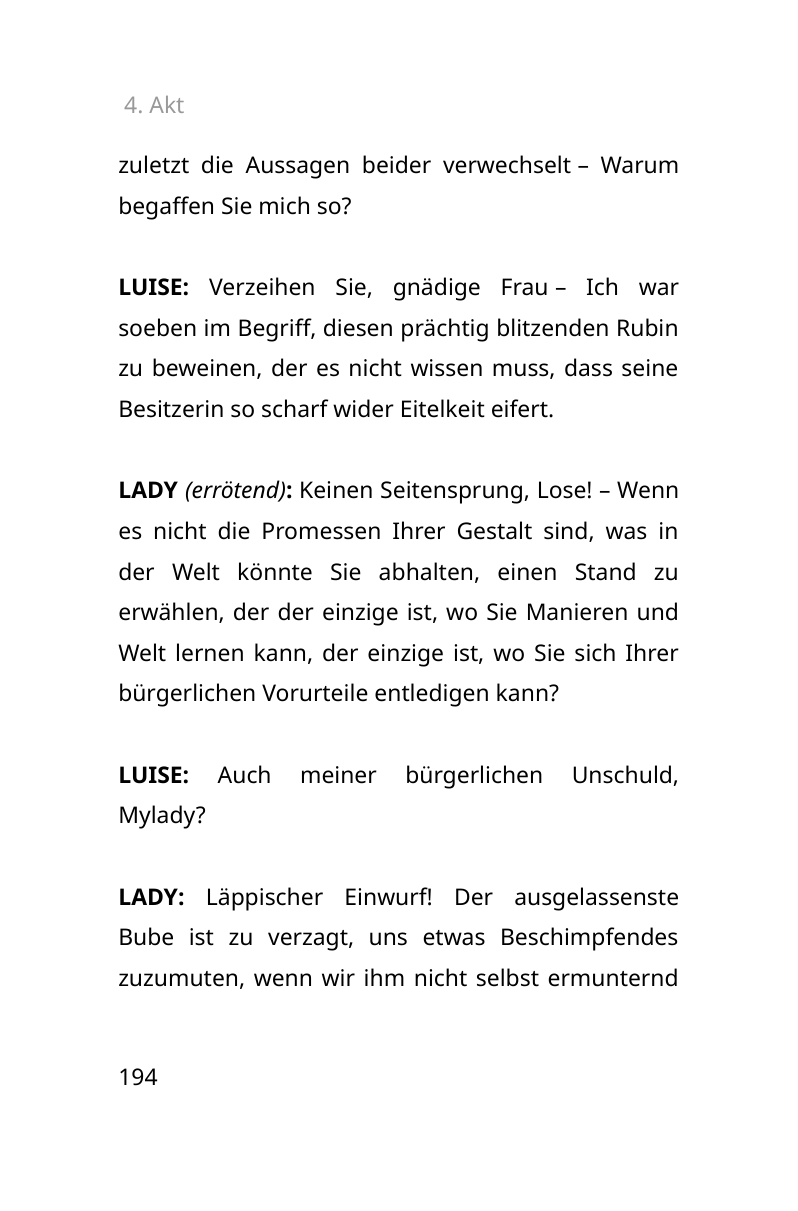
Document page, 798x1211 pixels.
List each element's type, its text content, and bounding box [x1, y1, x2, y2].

text LADY: Läppischer Einwurf! Der ausgelassenste Bube ist zu verzagt, uns etwas Beschimpfendes zuzumuten, wenn wir ihm nicht selbst ermunternd [118, 852, 679, 993]
text LUISE: Verzeihen Sie, gnädige Frau – Ich war soeben im Begriff, diesen prächtig blitzenden Rubin zu beweinen, der es nicht wissen muss, dass seine Besitzerin so scharf wider Eitelkeit eifert. [118, 242, 679, 424]
text zuletzt die Aussagen beider verwechselt – Warum begaffen Sie mich so? [118, 149, 679, 221]
text LUISE: Auch meiner bürgerlichen Unschuld, Mylady? [118, 730, 679, 831]
text LADY (errötend): Keinen Seitensprung, Lose! – Wenn es nicht die Promessen Ihrer Gestalt sind, was in der Welt könnte Sie abhalten, einen Stand zu erwählen, der der einzige ist, wo Sie Manieren und Welt lernen kann, der einzige ist, wo Sie sich Ihrer bürgerlichen Vorurteile entledigen kann? [118, 445, 679, 709]
